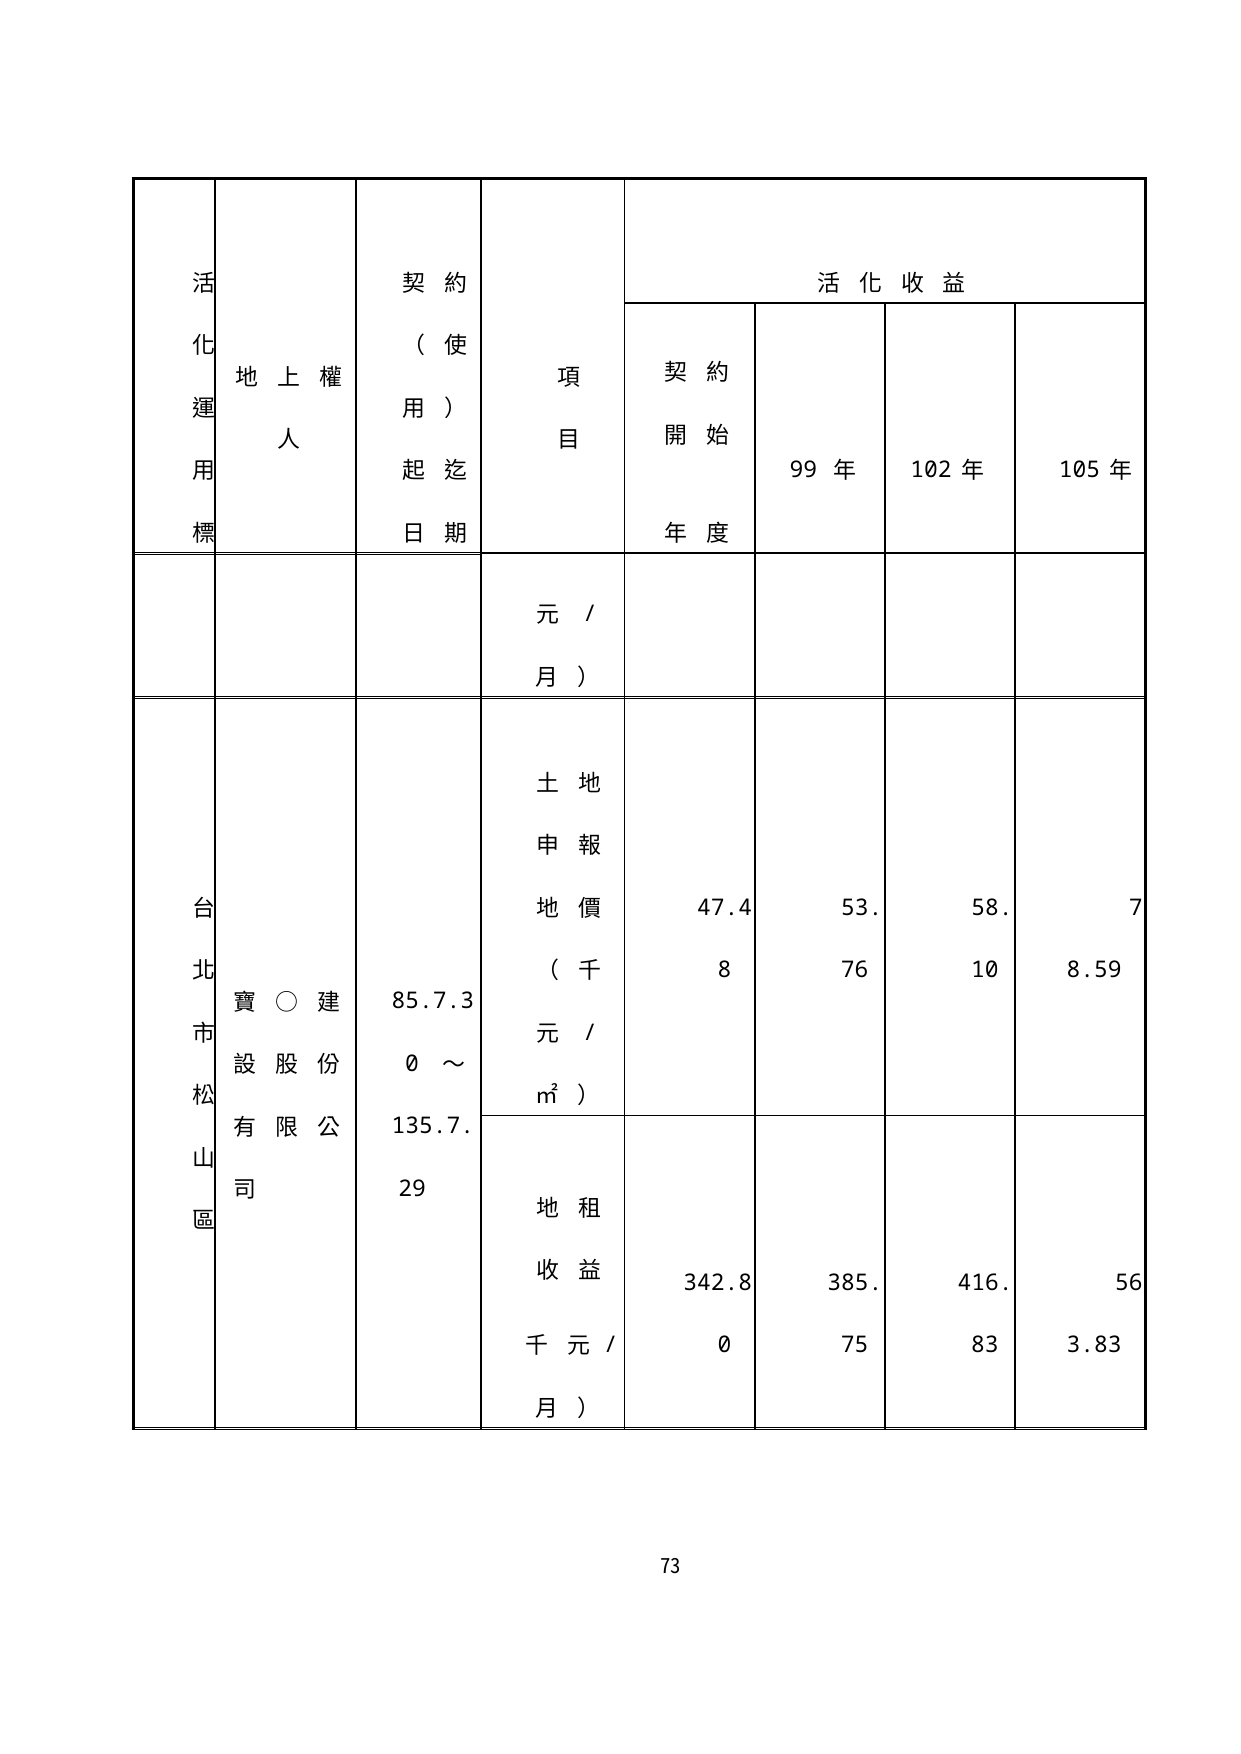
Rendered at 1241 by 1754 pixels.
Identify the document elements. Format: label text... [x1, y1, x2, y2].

table_cell 78.59 [1016, 699, 1144, 1115]
table_cell [886, 554, 1014, 696]
table_cell 寶○建設股份有限公司 [216, 699, 355, 1427]
table_cell 385.75 [756, 1116, 884, 1427]
table_cell [625, 554, 754, 696]
table_cell 58.10 [886, 699, 1014, 1115]
table_cell 85.7.30～135.7.29 [357, 699, 480, 1427]
table_cell [357, 555, 480, 696]
table_cell 地租收益 千元/月） [482, 1116, 624, 1427]
table_cell 契約開始 年度 [625, 304, 754, 552]
table_cell [756, 554, 884, 696]
table_cell 105年 [1016, 304, 1144, 552]
table_cell 416.83 [886, 1116, 1014, 1427]
table_header 契約（使用）起迄日期 [357, 180, 480, 552]
table_header 活化運用標的座落 [135, 180, 214, 552]
table_cell 土地申報地價（千元/㎡） [482, 699, 624, 1115]
table_cell 102年 [886, 304, 1014, 552]
table_cell [216, 555, 355, 696]
table_header 活化收益 [625, 180, 1144, 302]
table_cell 342.80 [625, 1116, 754, 1427]
table_cell [135, 555, 214, 696]
table_cell [1016, 554, 1144, 696]
table_cell 台北市 松山區 [135, 699, 214, 1427]
table_cell 53.76 [756, 699, 884, 1115]
table_cell 563.83 [1016, 1116, 1144, 1427]
table_cell 元/月） [482, 554, 624, 696]
table_cell 47.48 [625, 699, 754, 1115]
table_cell 99年 [756, 304, 884, 552]
table_header 地上權人 [216, 180, 355, 552]
table_header 項 目 [482, 180, 624, 552]
